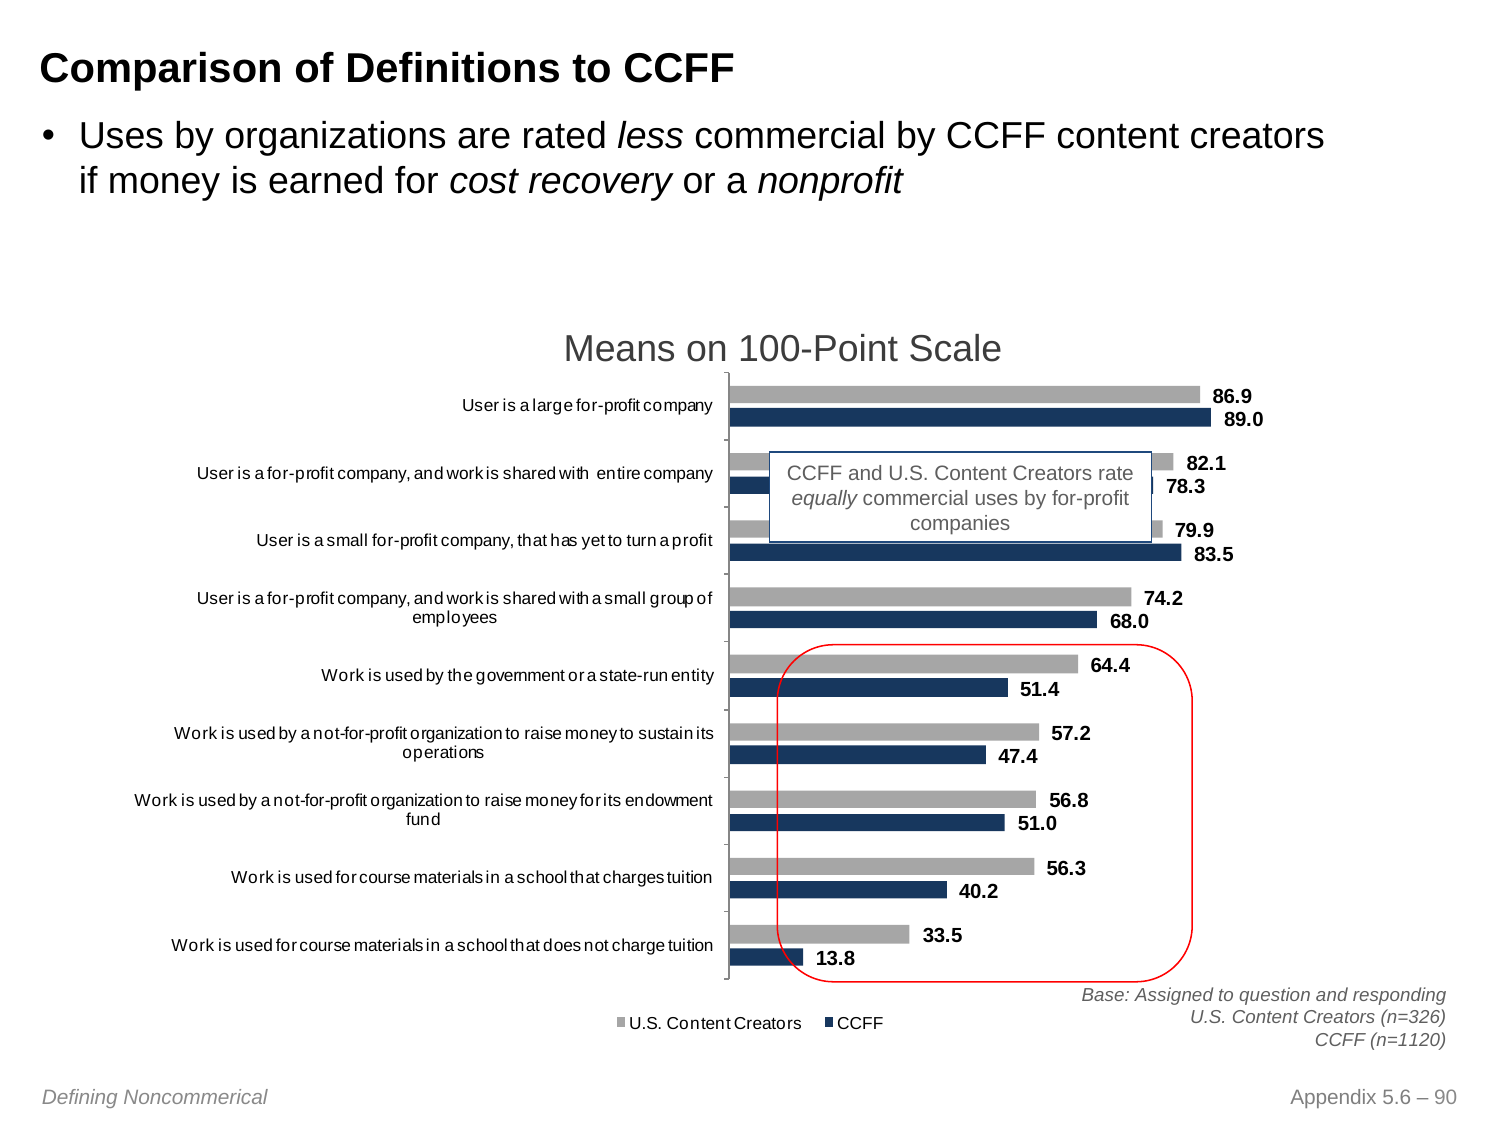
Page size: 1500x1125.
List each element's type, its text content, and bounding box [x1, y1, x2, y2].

text_box Comparison of Definitions to CCFF [24, 27, 1454, 110]
text_box Appendix 5.6 – <number> [1121, 1066, 1472, 1125]
text_box Uses by organizations are rated less commercial by CCFF content creators if money is earned for cost recovery or a nonprofit [27, 110, 1352, 210]
text_box CCFF and U.S. Content Creators rate equally commercial uses by for-profit companies [769, 451, 1152, 543]
picture [104, 340, 1388, 1051]
picture [779, 646, 1191, 981]
text_box Means on 100-Point Scale [548, 316, 1018, 378]
text_box Base: Assigned to question and responding U.S. Content Creators (n=326) CCFF (n=1120) [1003, 974, 1461, 1058]
text_box Defining Noncommerical [27, 1066, 503, 1125]
